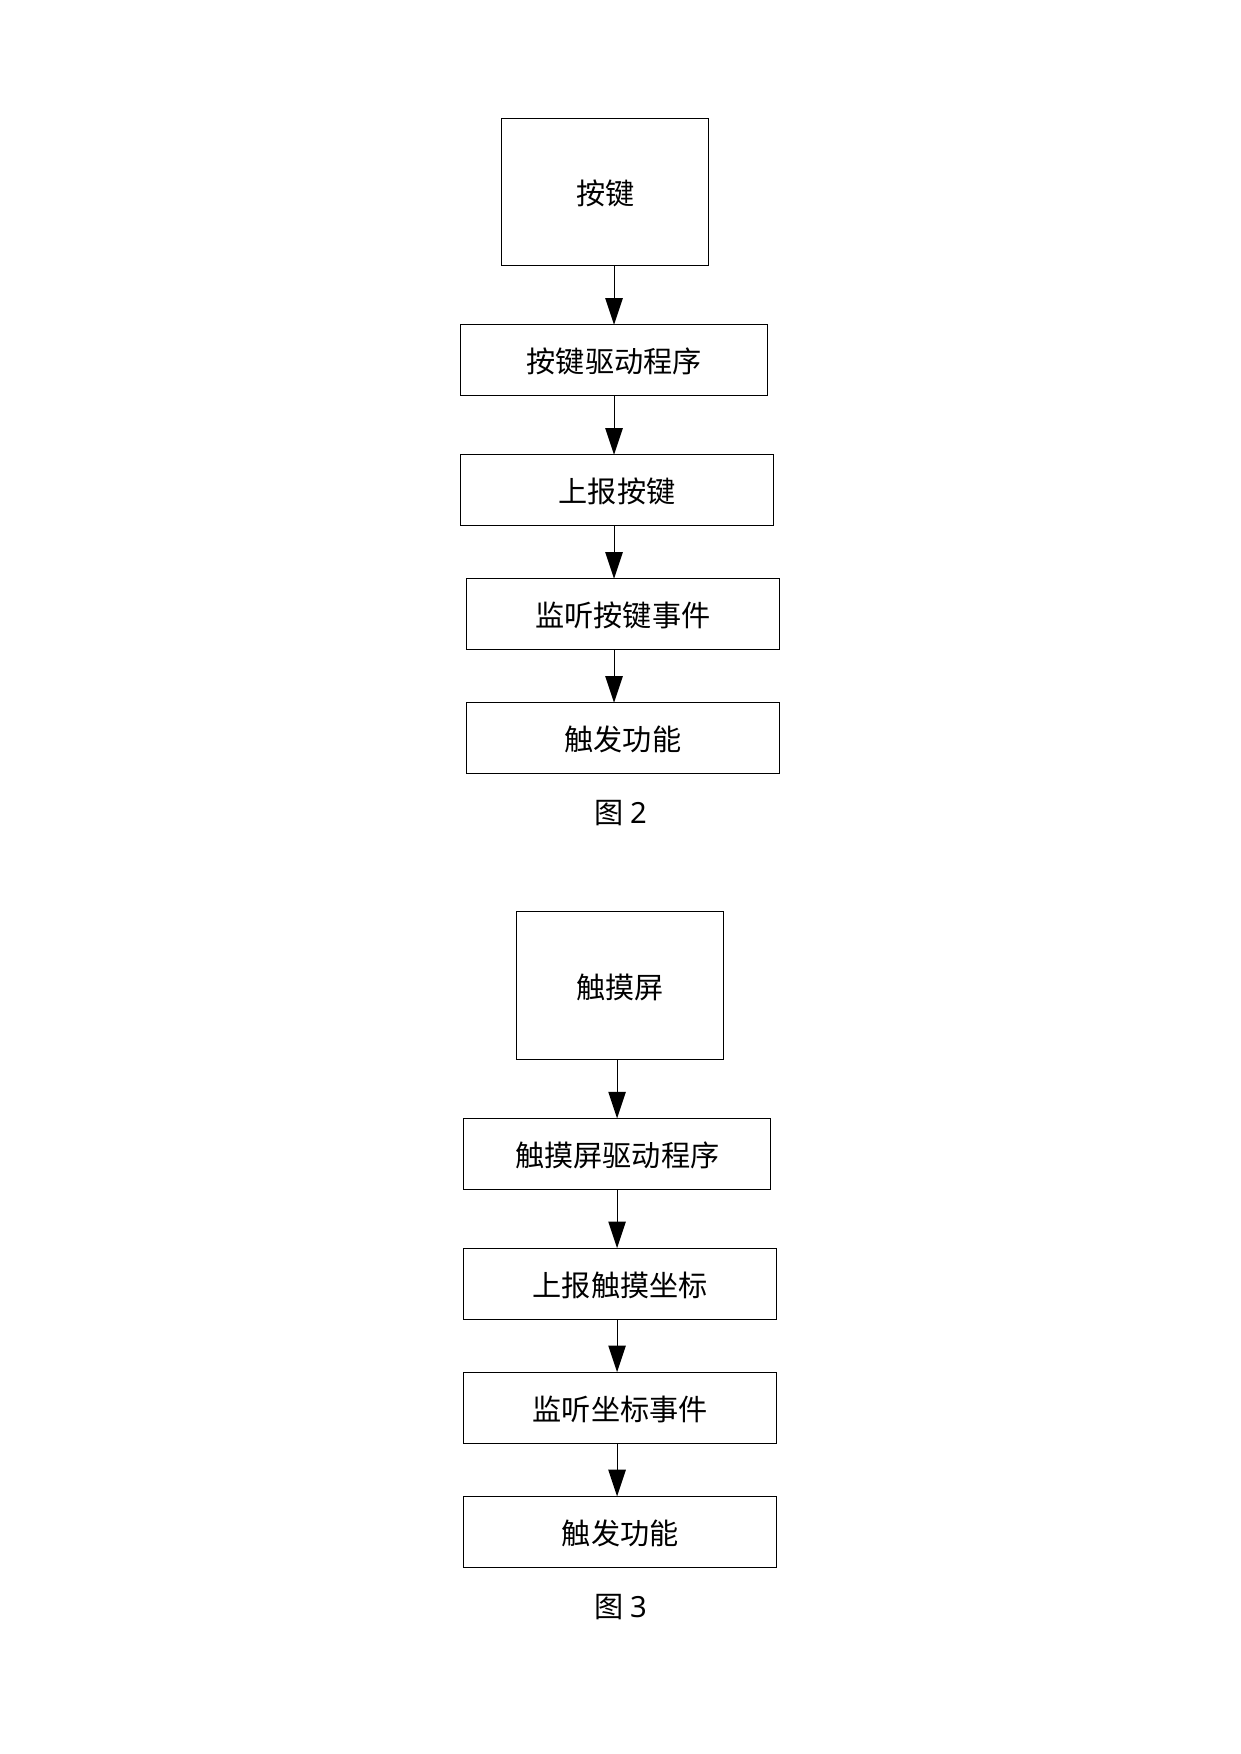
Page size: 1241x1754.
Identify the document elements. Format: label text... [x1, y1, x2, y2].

text 图 3 [118, 1583, 1122, 1626]
text 图 2 [118, 790, 1122, 832]
